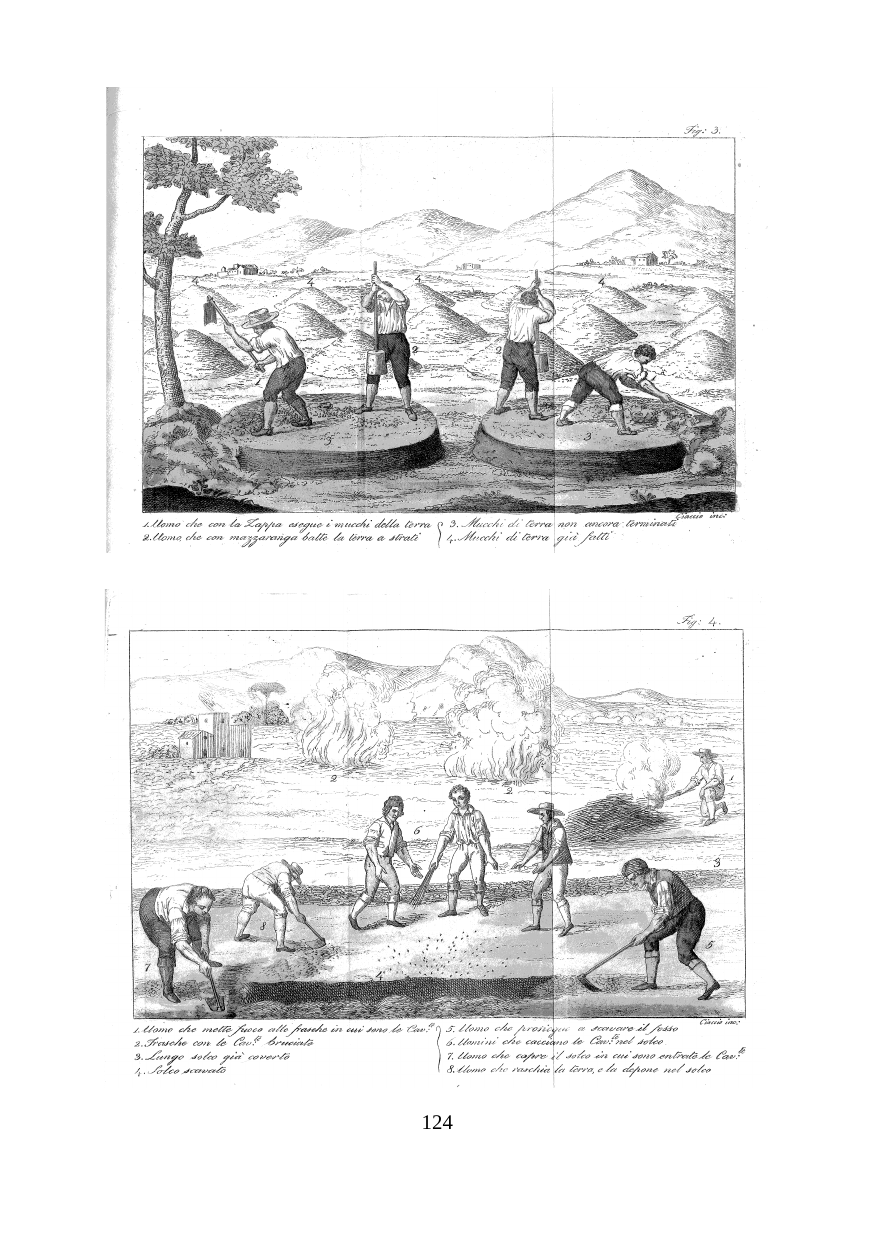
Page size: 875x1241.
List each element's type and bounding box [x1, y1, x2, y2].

picture [106, 87, 768, 553]
picture [104, 589, 767, 1088]
